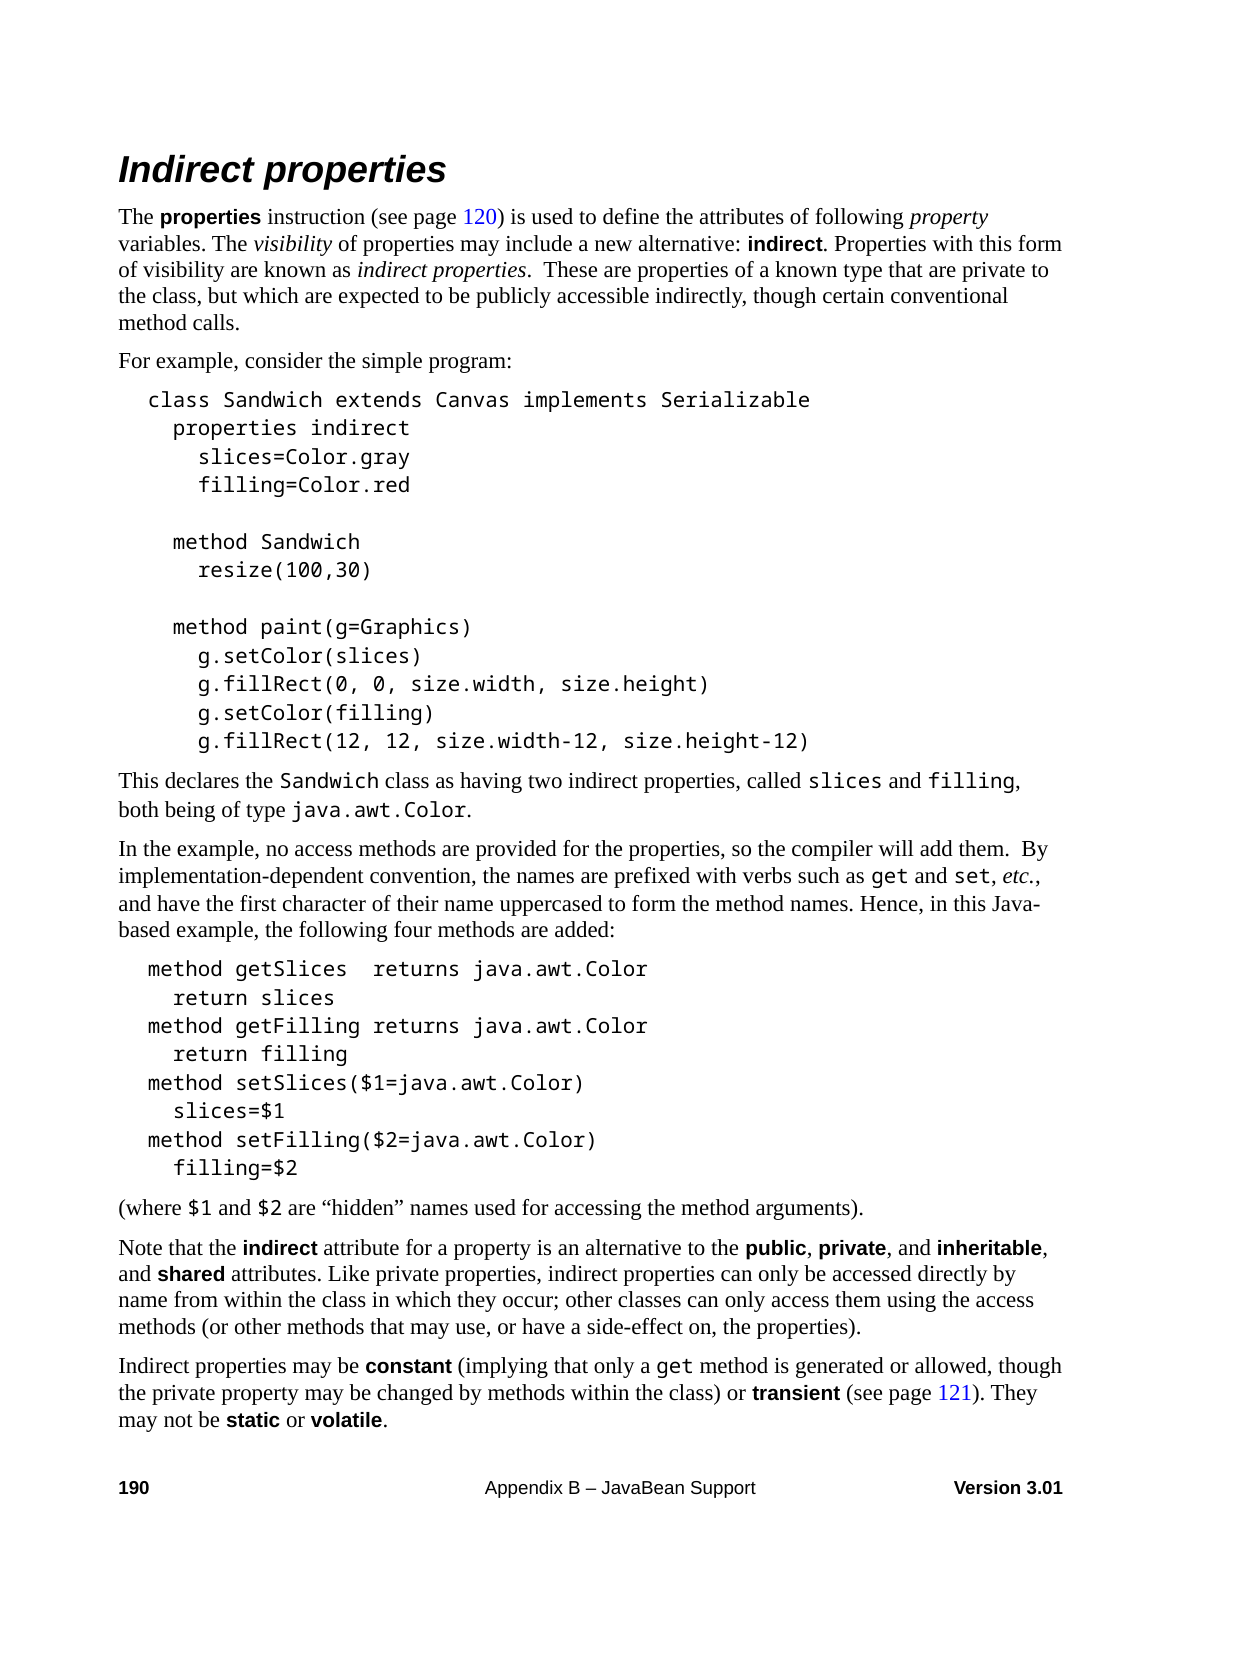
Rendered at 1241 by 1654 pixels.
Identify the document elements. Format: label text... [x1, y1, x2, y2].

text Note that the indirect attribute for a property is an alternative to the public, private, and inheritable, and shared attributes. Like private properties, indirect properties can only be accessed directly by name from within the class in which they occur; other classes can only access them using the access methods (or other methods that may use, or have a side-effect on, the properties). [118, 1234, 1063, 1339]
text method getSlices returns java.awt.Color return slices method getFilling returns java.awt.Color return filling method setSlices($1=java.awt.Color) slices=$1 method setFilling($2=java.awt.Color) filling=$2 [148, 954, 1063, 1182]
text In the example, no access methods are provided for the properties, so the compiler will add them. By implementation-dependent convention, the names are prefixed with verbs such as get and set, etc., and have the first character of their name uppercased to form the method names. Hence, in this Java-based example, the following four methods are added: [118, 835, 1063, 942]
subtitle Indirect properties [118, 148, 1063, 191]
text (where $1 and $2 are “hidden” names used for accessing the method arguments). [118, 1193, 1063, 1222]
text Indirect properties may be constant (implying that only a get method is generated or allowed, though the private property may be changed by methods within the class) or transient (see page 116). They may not be static or volatile. [118, 1351, 1063, 1432]
text class Sandwich extends Canvas implements Serializable properties indirect slices=Color.gray filling=Color.red method Sandwich resize(100,30) method paint(g=Graphics) g.setColor(slices) g.fillRect(0, 0, size.width, size.height) g.setColor(filling) g.fillRect(12, 12, size.width-12, size.height-12) [148, 385, 1063, 754]
text This declares the Sandwich class as having two indirect properties, called slices and filling, both being of type java.awt.Color. [118, 766, 1063, 823]
text For example, consider the simple program: [118, 347, 1063, 373]
text The properties instruction (see page 115) is used to define the attributes of following property variables. The visibility of properties may include a new alternative: indirect. Properties with this form of visibility are known as indirect properties. These are properties of a known type that are private to the class, but which are expected to be publicly accessible indirectly, though certain conventional method calls. [118, 203, 1063, 335]
